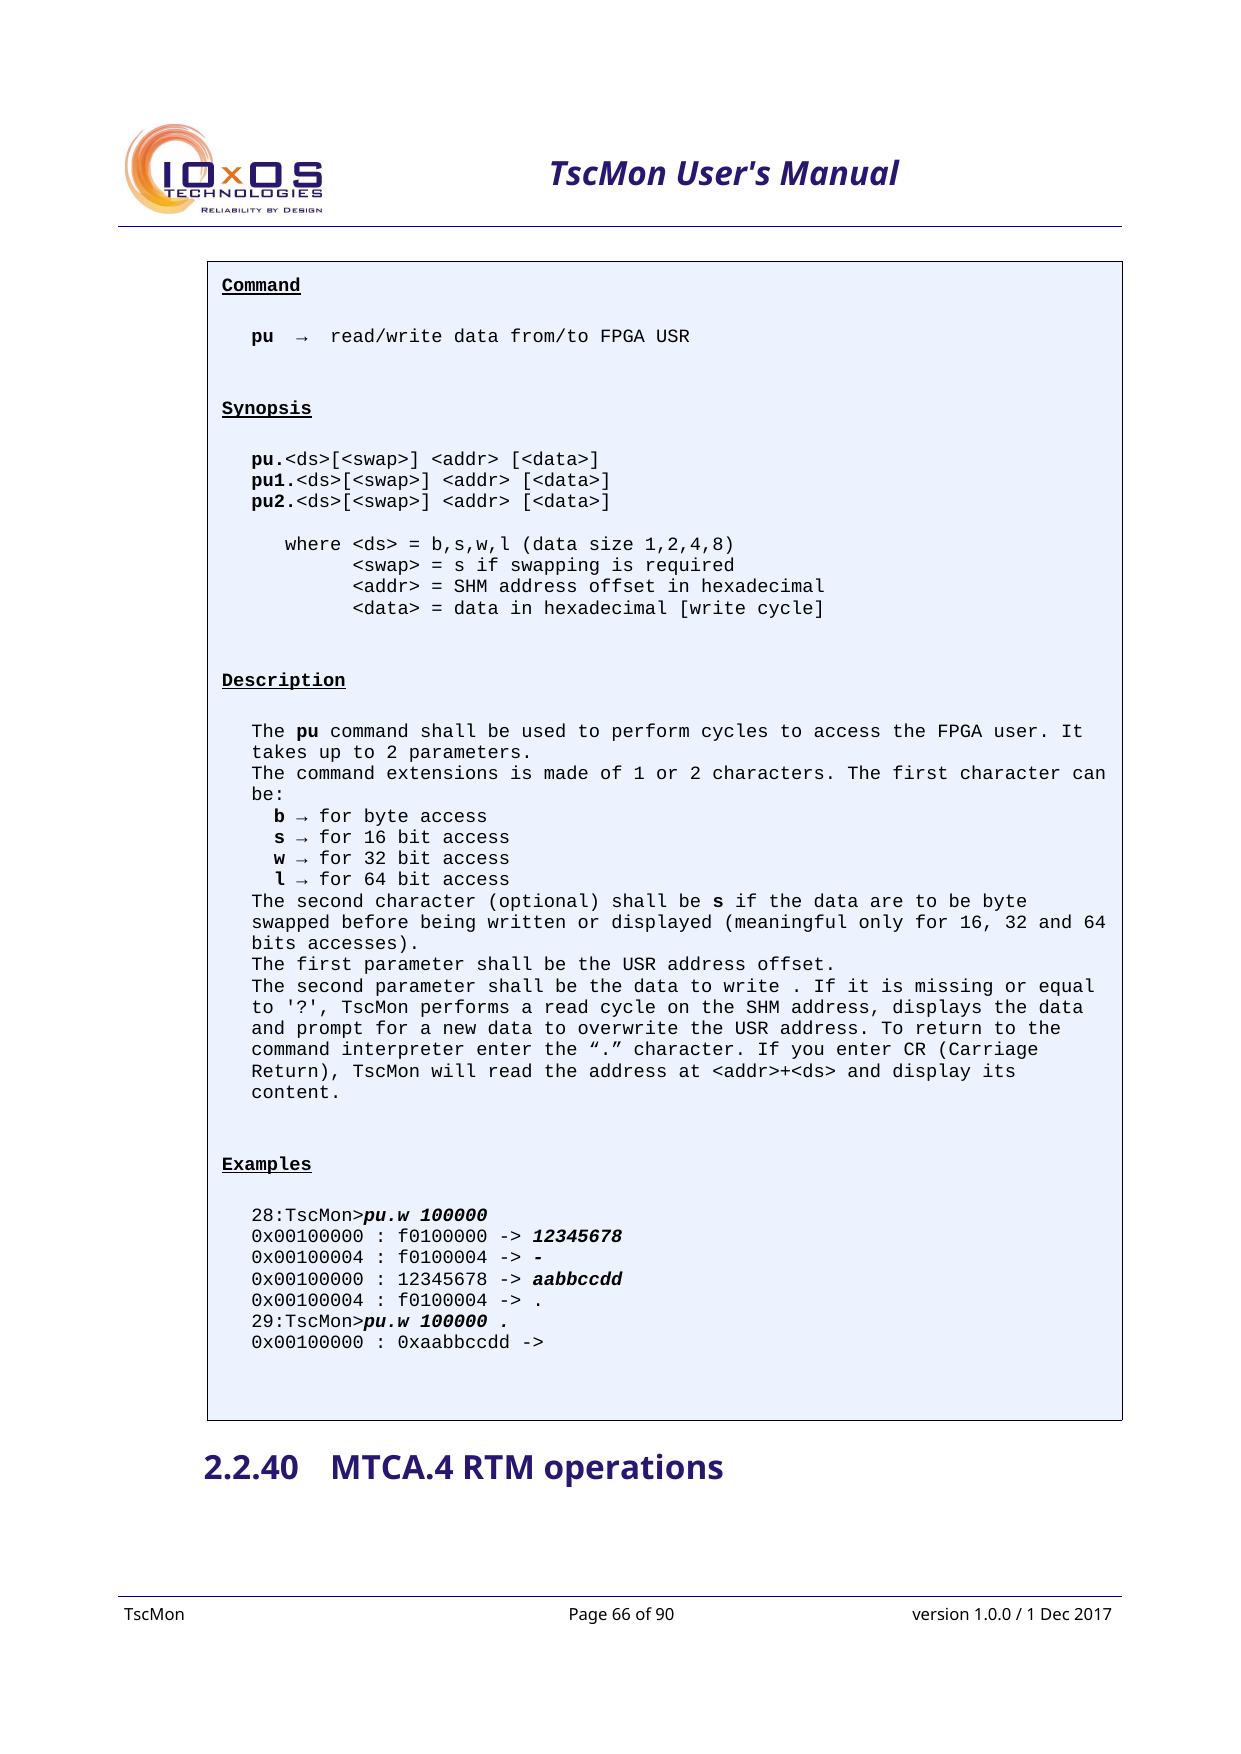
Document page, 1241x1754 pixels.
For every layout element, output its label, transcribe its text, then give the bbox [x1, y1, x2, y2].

subtitle MTCA.4 RTM operations [195, 1443, 1122, 1489]
text <data> = data in hexadecimal [write cycle] [208, 598, 1122, 620]
text The second character (optional) shall be s if the data are to be byte swapped before being written or displayed (meaningful only for 16, 32 and 64 bits accesses). [208, 891, 1122, 955]
subtitle Examples [208, 1140, 1122, 1191]
text b → for byte access [208, 806, 1122, 828]
text <swap> = s if swapping is required [208, 556, 1122, 577]
text The first parameter shall be the USR address offset. [208, 955, 1122, 976]
text l → for 64 bit access [208, 870, 1122, 891]
text 29:TscMon>pu.w 100000 . [208, 1312, 1122, 1333]
text 0x00100000 : 0xaabbccdd -> [208, 1333, 1122, 1369]
text 28:TscMon>pu.w 100000 [208, 1191, 1122, 1227]
picture [123, 123, 323, 217]
text <addr> = SHM address offset in hexadecimal [208, 577, 1122, 598]
text pu.<ds>[<swap>] <addr> [<data>] [208, 435, 1122, 471]
text 0x00100004 : f0100004 -> . [208, 1291, 1122, 1312]
subtitle Description [208, 656, 1122, 707]
text pu2.<ds>[<swap>] <addr> [<data>] [208, 492, 1122, 513]
text where <ds> = b,s,w,l (data size 1,2,4,8) [208, 535, 1122, 556]
text pu1.<ds>[<swap>] <addr> [<data>] [208, 471, 1122, 492]
text s → for 16 bit access [208, 828, 1122, 849]
text 0x00100004 : f0100004 -> - [208, 1248, 1122, 1269]
text Command [208, 262, 1122, 312]
subtitle Synopsis [208, 384, 1122, 435]
text pu → read/write data from/to FPGA USR [208, 312, 1122, 348]
text 0x00100000 : 12345678 -> aabbccdd [208, 1269, 1122, 1291]
text The pu command shall be used to perform cycles to access the FPGA user. It takes up to 2 parameters. [208, 707, 1122, 764]
text 0x00100000 : f0100000 -> 12345678 [208, 1227, 1122, 1248]
text The command extensions is made of 1 or 2 characters. The first character can be: [208, 764, 1122, 806]
text w → for 32 bit access [208, 849, 1122, 870]
text The second parameter shall be the data to write . If it is missing or equal to '?', TscMon performs a read cycle on the SHM address, displays the data and prompt for a new data to overwrite the USR address. To return to the command interpreter enter the “.” character. If you enter CR (Carriage Return), TscMon will read the address at <addr>+<ds> and display its content. [208, 976, 1122, 1104]
